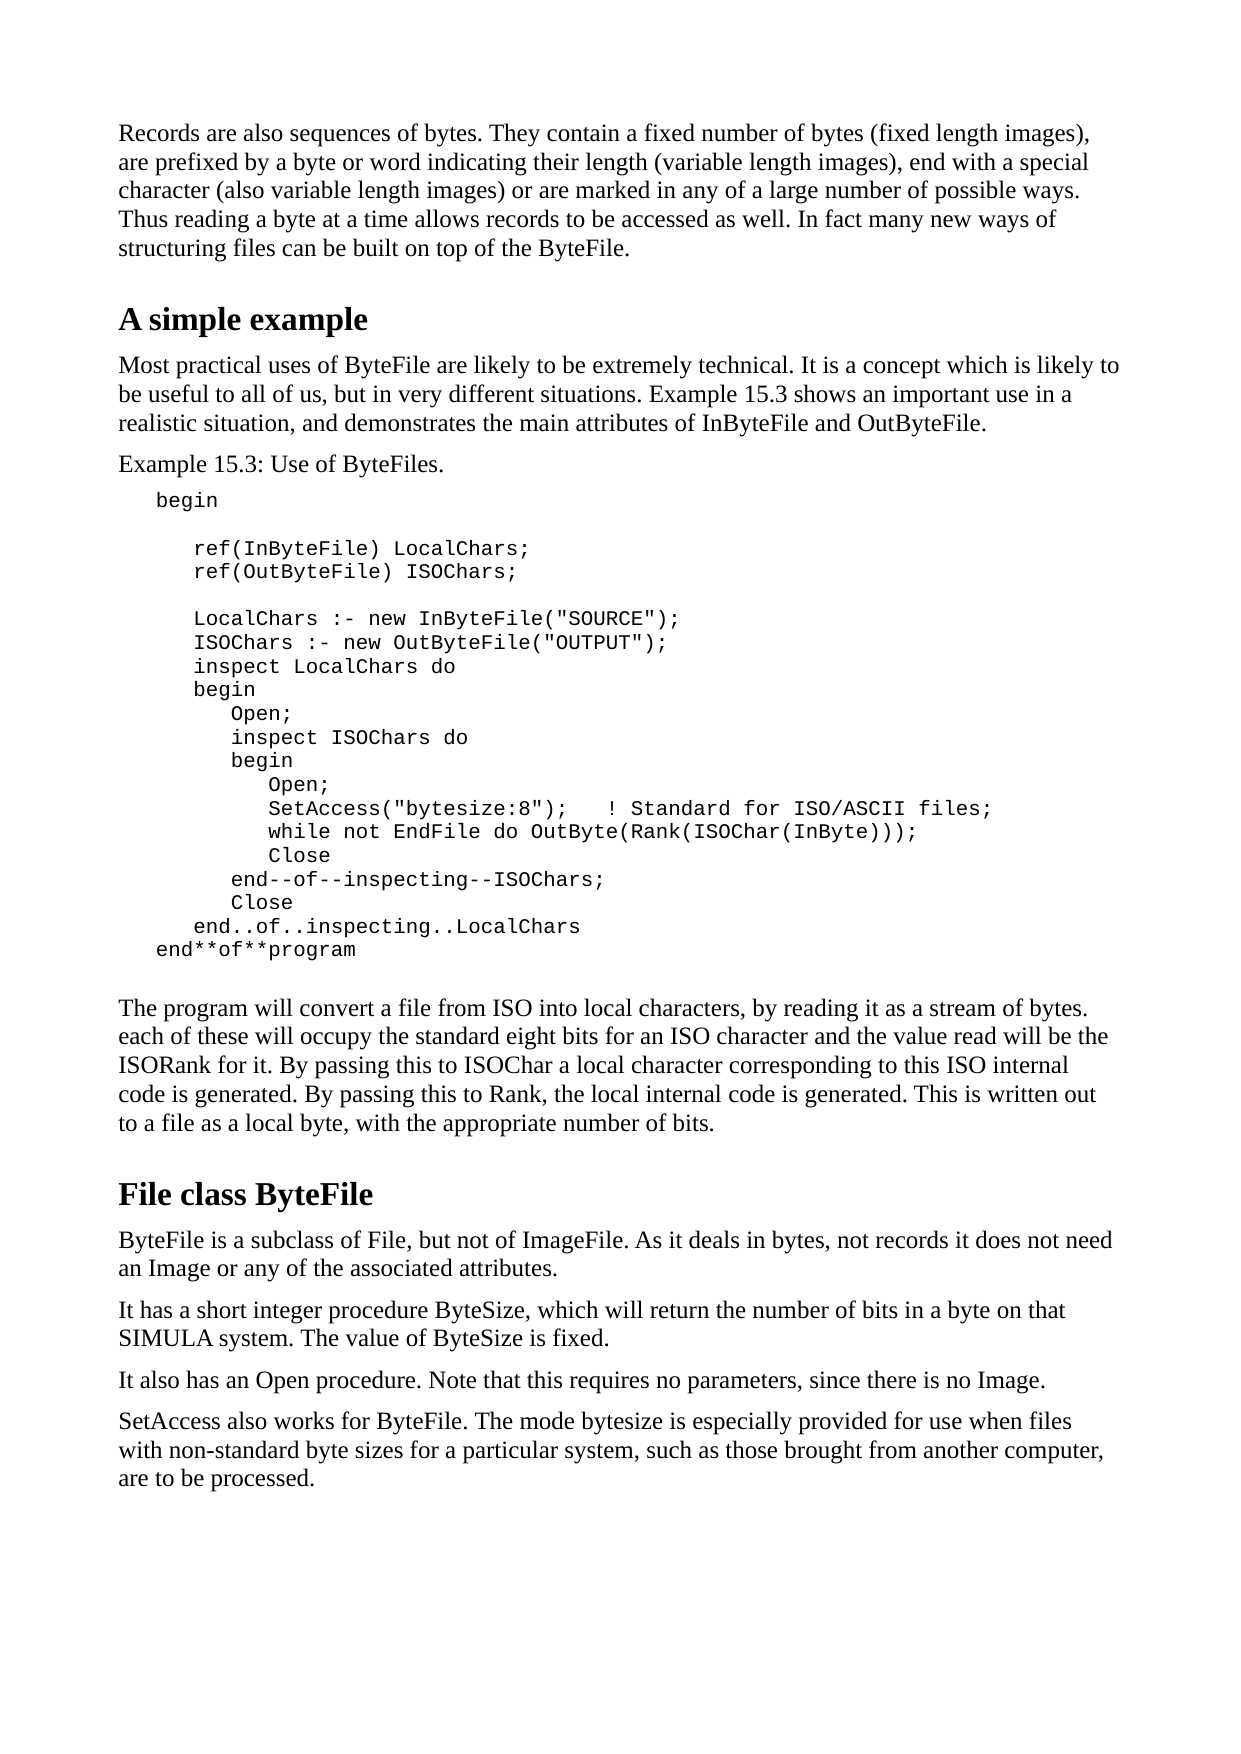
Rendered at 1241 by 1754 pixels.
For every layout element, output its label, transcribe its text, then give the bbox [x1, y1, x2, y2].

text begin [118, 679, 1122, 703]
text SetAccess("bytesize:8"); ! Standard for ISO/ASCII files; [118, 798, 1122, 821]
text Records are also sequences of bytes. They contain a fixed number of bytes (fixed length images), are prefixed by a byte or word indicating their length (variable length images), end with a special character (also variable length images) or are marked in any of a large number of possible ways. Thus reading a byte at a time allows records to be accessed as well. In fact many new ways of structuring files can be built on top of the ByteFile. [118, 118, 1122, 262]
text end**of**program [118, 939, 1122, 963]
text Open; [118, 703, 1122, 727]
text Close [118, 845, 1122, 868]
text Close [118, 892, 1122, 916]
text end--of--inspecting--ISOChars; [118, 868, 1122, 892]
text end..of..inspecting..LocalChars [118, 916, 1122, 939]
text ref(OutByteFile) ISOChars; [118, 561, 1122, 585]
text ISOChars :- new OutByteFile("OUTPUT"); [118, 632, 1122, 656]
text It also has an Open procedure. Note that this requires no parameters, since there is no Image. [118, 1365, 1122, 1393]
text Most practical uses of ByteFile are likely to be extremely technical. It is a concept which is likely to be useful to all of us, but in very different situations. Example 15.3 shows an important use in a realistic situation, and demonstrates the main attributes of InByteFile and OutByteFile. [118, 350, 1122, 436]
text inspect LocalChars do [118, 656, 1122, 679]
text ByteFile is a subclass of File, but not of ImageFile. As it deals in bytes, not records it does not need an Image or any of the associated attributes. [118, 1225, 1122, 1282]
text LocalChars :- new InByteFile("SOURCE"); [118, 608, 1122, 632]
text SetAccess also works for ByteFile. The mode bytesize is especially provided for use when files with non-standard byte sizes for a particular system, such as those brought from another computer, are to be processed. [118, 1406, 1122, 1492]
text Example 15.3: Use of ByteFiles. [118, 449, 1122, 478]
text begin [118, 750, 1122, 774]
text begin [118, 490, 1122, 514]
text while not EndFile do OutByte(Rank(ISOChar(InByte))); [118, 821, 1122, 845]
subtitle File class ByteFile [118, 1174, 1122, 1212]
text It has a short integer procedure ByteSize, which will return the number of bits in a byte on that SIMULA system. The value of ByteSize is fixed. [118, 1295, 1122, 1352]
subtitle A simple example [118, 299, 1122, 338]
text The program will convert a file from ISO into local characters, by reading it as a stream of bytes. each of these will occupy the standard eight bits for an ISO character and the value read will be the ISORank for it. By passing this to ISOChar a local character corresponding to this ISO internal code is generated. By passing this to Rank, the local internal code is generated. This is written out to a file as a local byte, with the appropriate number of bits. [118, 993, 1122, 1136]
text ref(InByteFile) LocalChars; [118, 537, 1122, 561]
text inspect ISOChars do [118, 727, 1122, 750]
text Open; [118, 774, 1122, 798]
